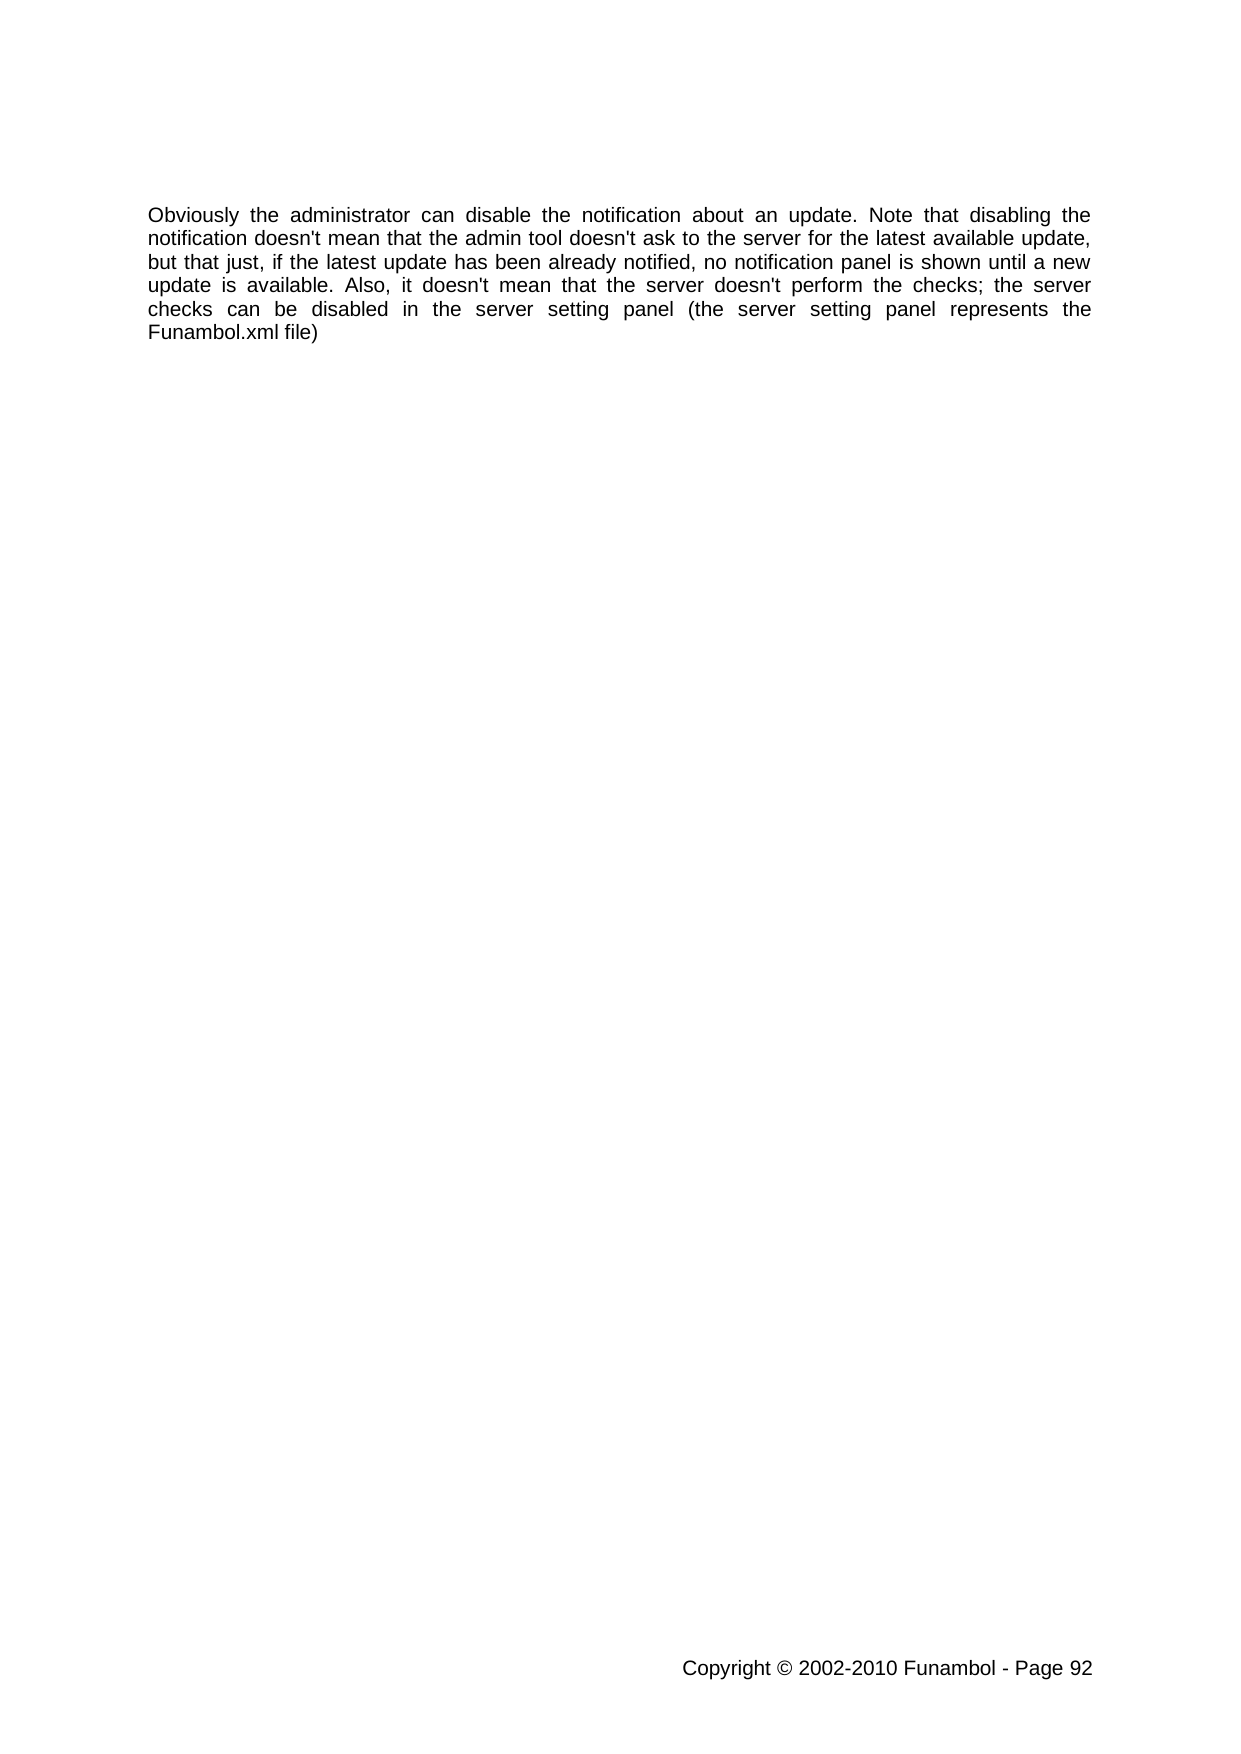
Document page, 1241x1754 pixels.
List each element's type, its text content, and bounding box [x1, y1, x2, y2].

text Obviously the administrator can disable the notification about an update. Note that disabling the notification doesn't mean that the admin tool doesn't ask to the server for the latest available update, but that just, if the latest update has been already notified, no notification panel is shown until a new update is available. Also, it doesn't mean that the server doesn't perform the checks; the server checks can be disabled in the server setting panel (the server setting panel represents the Funambol.xml file) [148, 203, 1092, 344]
